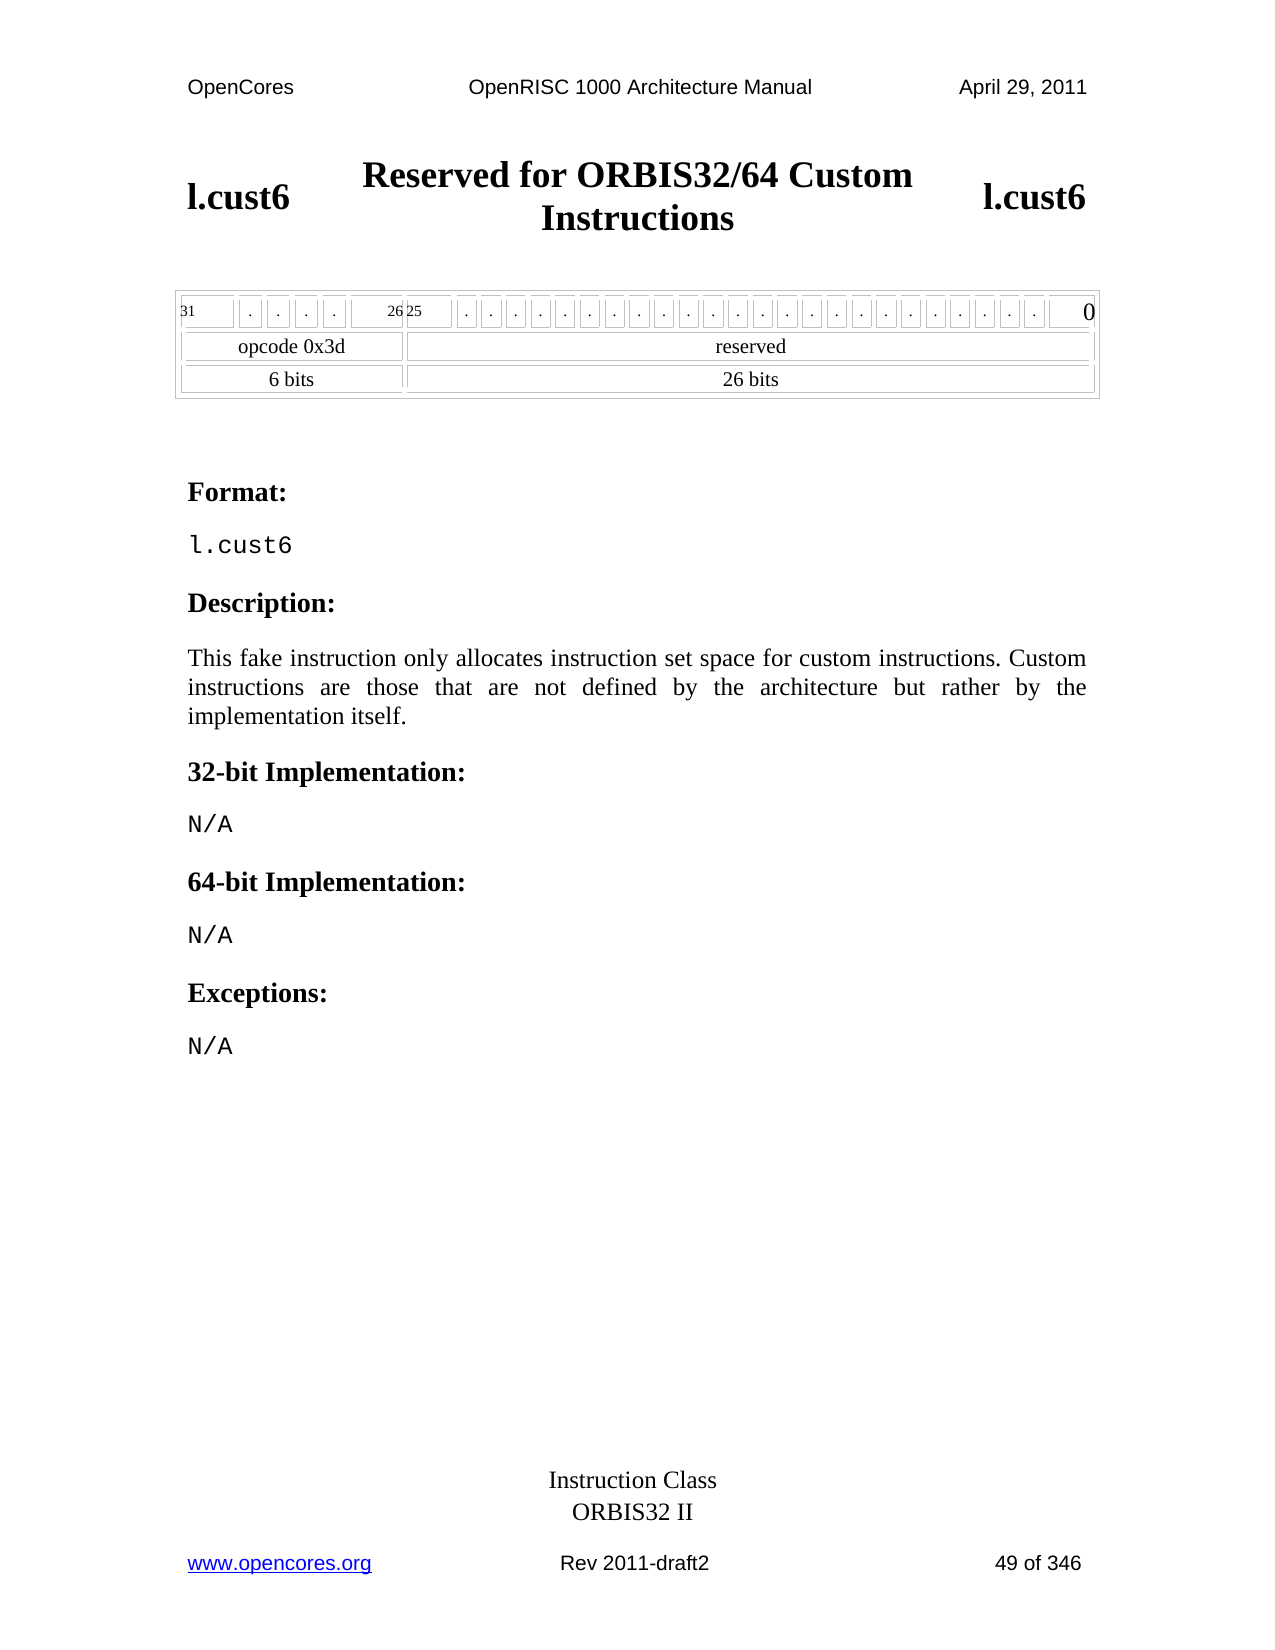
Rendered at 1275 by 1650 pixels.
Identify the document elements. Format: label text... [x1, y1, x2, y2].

text 64-bit Implementation: [187, 865, 1087, 898]
text l.cust6 [187, 533, 1087, 561]
text Format: [187, 475, 1087, 508]
text Exceptions: [187, 976, 1087, 1008]
text N/A [187, 923, 1087, 951]
text 32-bit Implementation: [187, 755, 1087, 787]
text N/A [187, 1033, 1087, 1062]
text This fake instruction only allocates instruction set space for custom instructions. Custom instructions are those that are not defined by the architecture but rather by the implementation itself. [187, 643, 1087, 730]
text N/A [187, 812, 1087, 840]
text Description: [187, 586, 1087, 618]
